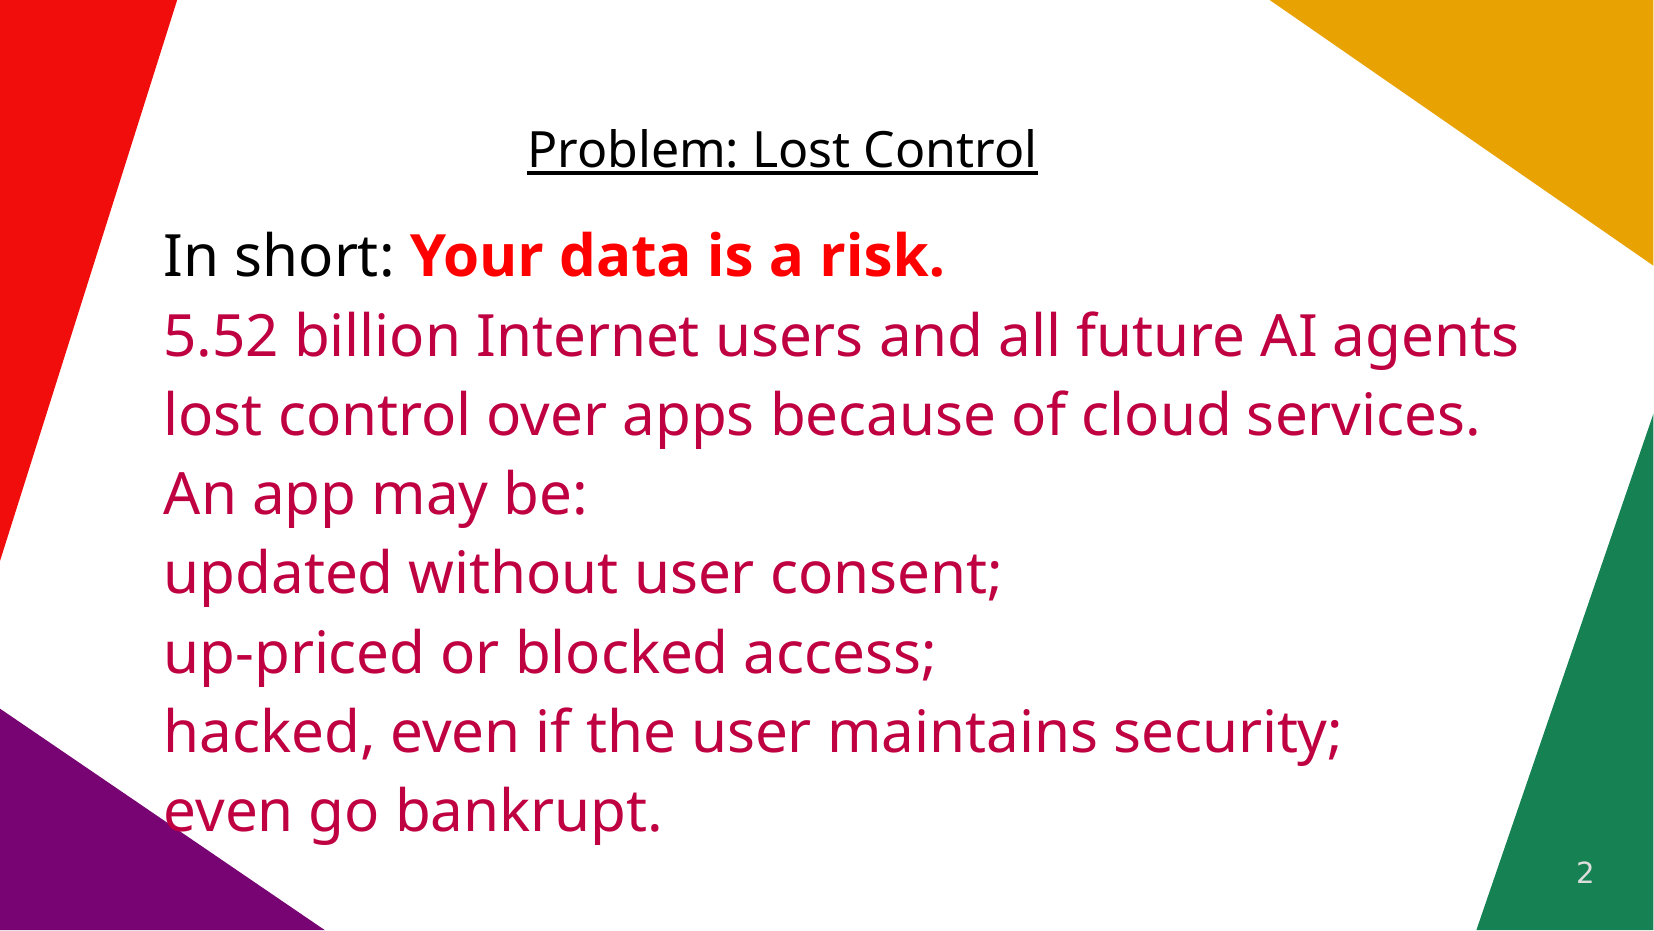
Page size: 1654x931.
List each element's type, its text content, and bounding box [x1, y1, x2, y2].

text_box In short: Your data is a risk. 5.52 billion Internet users and all future AI agents lost control over apps because of cloud services. An app may be: updated without user consent; up-priced or blocked access; hacked, even if the user maintains security; even go bankrupt. [177, 265, 1506, 798]
text_box Problem: Lost Control [383, 59, 1182, 237]
